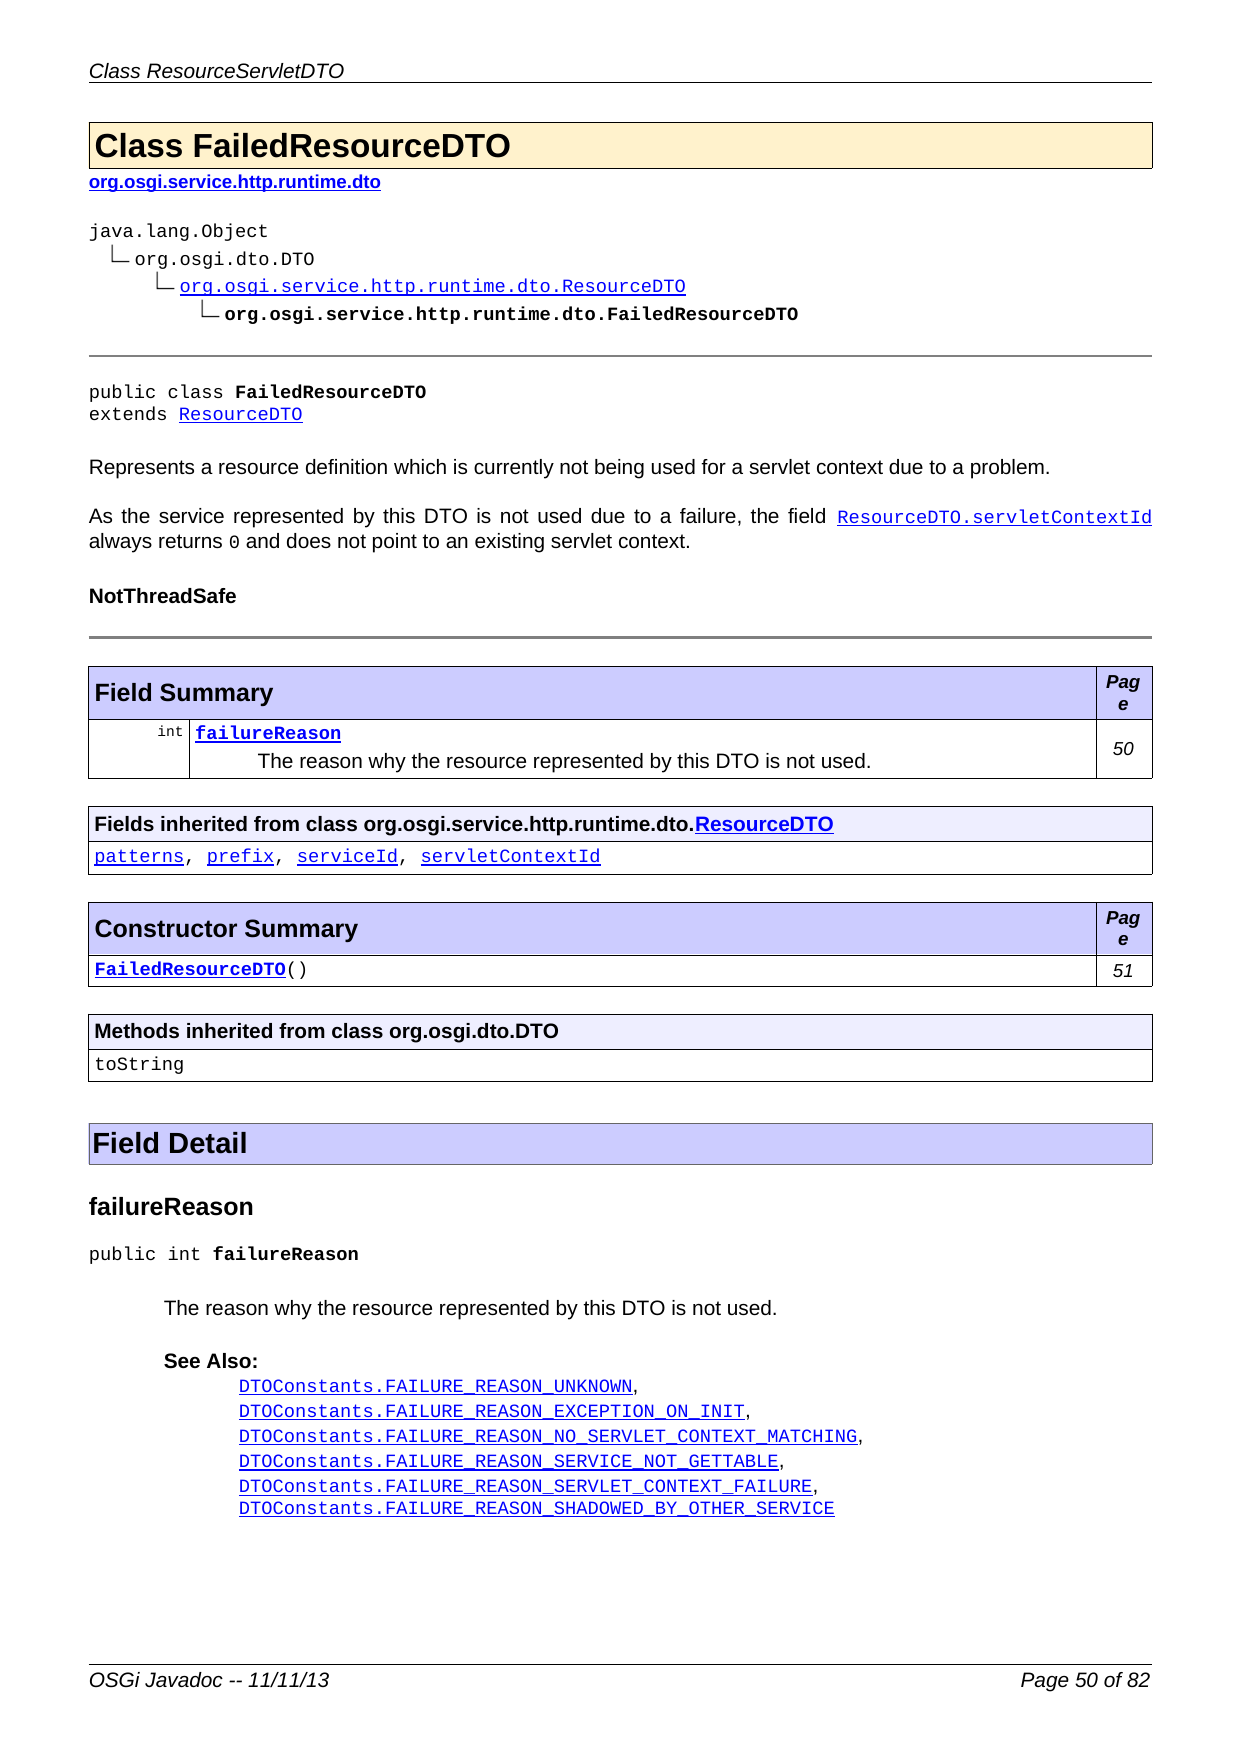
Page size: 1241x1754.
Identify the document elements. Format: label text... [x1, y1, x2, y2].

picture [111, 243, 135, 266]
table_header Fields inherited from class org.osgi.service.http.runtime.dto.ResourceDTO [89, 807, 1152, 841]
table_header Constructor Summary [89, 903, 1096, 954]
subtitle Class FailedResourceDTO [90, 123, 1152, 168]
text public int failureReason [88, 1245, 1152, 1266]
text public class FailedResourceDTO [88, 383, 1152, 404]
picture [201, 298, 225, 321]
text org.osgi.service.http.runtime.dto.FailedResourceDTO [88, 298, 1152, 326]
text java.lang.Object [88, 222, 1152, 243]
text Represents a resource definition which is currently not being used for a servlet context due to a problem. [88, 455, 1152, 479]
text The reason why the resource represented by this DTO is not used. [163, 1295, 1152, 1319]
table_header Page [1097, 667, 1152, 719]
table_cell 48 [1097, 720, 1152, 778]
table_cell int [89, 720, 189, 778]
table_cell toString [89, 1050, 1152, 1081]
picture [156, 270, 180, 293]
table_cell 48 [1097, 956, 1152, 986]
table_cell failureReason The reason why the resource represented by this DTO is not used. [190, 720, 1096, 778]
table_cell patterns, prefix, serviceId, servletContextId [89, 842, 1152, 874]
text org.osgi.service.http.runtime.dto.ResourceDTO [88, 271, 1152, 298]
table_header Methods inherited from class org.osgi.dto.DTO [89, 1015, 1152, 1049]
subtitle Field Detail [90, 1124, 1152, 1164]
subtitle failureReason [88, 1192, 1152, 1221]
text org.osgi.dto.DTO [88, 243, 1152, 271]
table_header Field Summary [89, 667, 1096, 719]
text See Also: [163, 1348, 1152, 1372]
table_cell FailedResourceDTO() [89, 956, 1096, 986]
text org.osgi.service.http.runtime.dto [88, 171, 1152, 193]
text As the service represented by this DTO is not used due to a failure, the field ResourceDTO.servletContextId always returns 0 and does not point to an existing servlet context. [88, 504, 1152, 554]
table_header Page [1097, 903, 1152, 954]
text extends ResourceDTO [88, 404, 1152, 426]
text DTOConstants.FAILURE_REASON_UNKNOWN, DTOConstants.FAILURE_REASON_EXCEPTION_ON_INIT, DTOConstants.FAILURE_REASON_NO_SERVLET_CONTEXT_MATCHING, DTOConstants.FAILURE_REASON_SERVICE_NOT_GETTABLE, DTOConstants.FAILURE_REASON_SERVLET_CONTEXT_FAILURE, DTOConstants.FAILURE_REASON_SHADOWED_BY_OTHER_SERVICE [238, 1372, 1152, 1520]
text NotThreadSafe [88, 583, 1152, 607]
